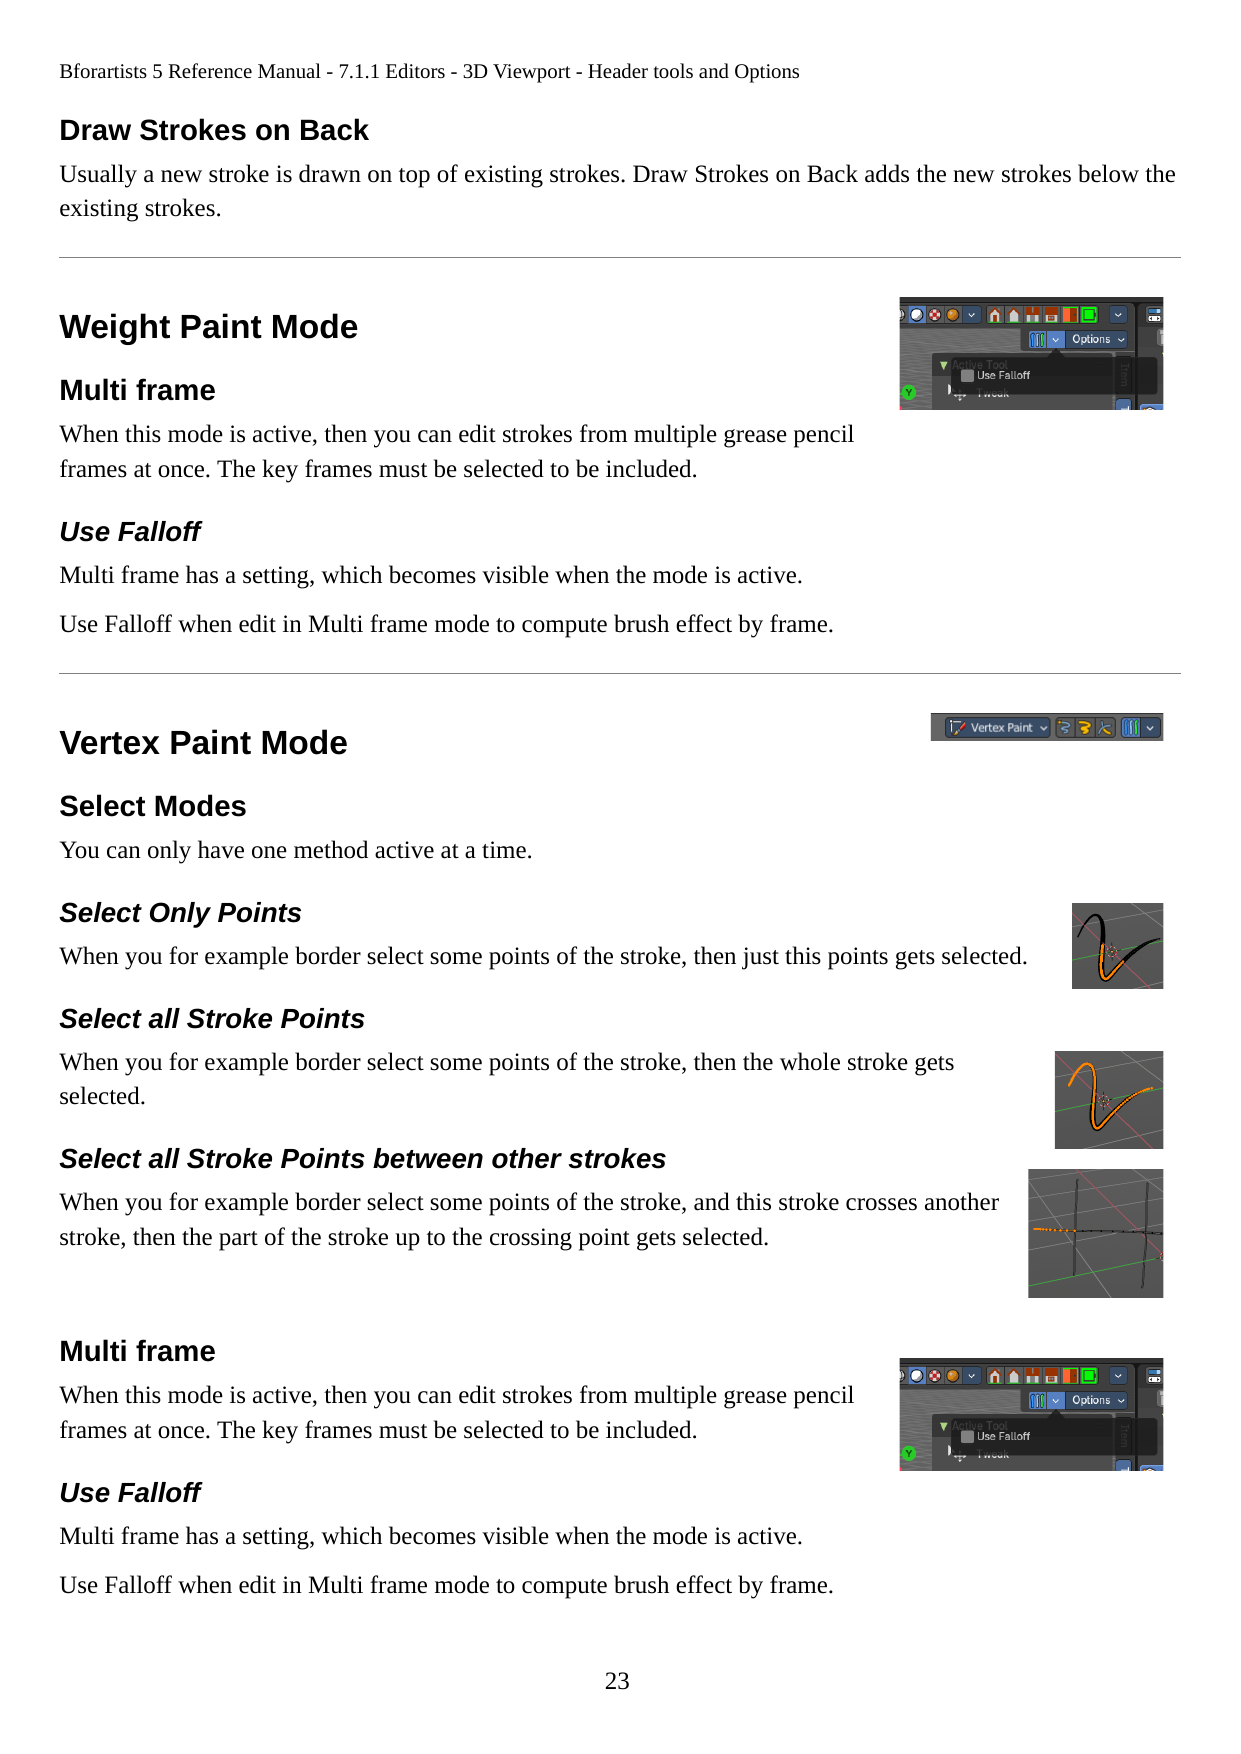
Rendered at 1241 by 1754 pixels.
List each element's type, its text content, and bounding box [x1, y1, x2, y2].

picture [1072, 903, 1164, 989]
picture [899, 1358, 1164, 1471]
picture [899, 297, 1164, 410]
subtitle Multi frame [59, 1334, 1181, 1368]
text Usually a new stroke is drawn on top of existing strokes. Draw Strokes on Back adds the new strokes below the existing strokes. [59, 159, 1181, 222]
subtitle Use Falloff [59, 1477, 1181, 1508]
text Multi frame has a setting, which becomes visible when the mode is active. [59, 560, 1181, 588]
subtitle Draw Strokes on Back [59, 113, 1181, 146]
subtitle Select Only Points [59, 896, 1181, 928]
text When you for example border select some points of the stroke, and this stroke crosses another stroke, then the part of the stroke up to the crossing point gets selected. [59, 1187, 1028, 1250]
text When you for example border select some points of the stroke, then the whole stroke gets selected. [59, 1047, 1181, 1110]
text Multi frame has a setting, which becomes visible when the mode is active. [59, 1521, 1181, 1550]
subtitle Multi frame [59, 373, 899, 407]
picture [1054, 1051, 1164, 1149]
subtitle Select Modes [59, 789, 1181, 822]
text You can only have one method active at a time. [59, 835, 1181, 864]
text When you for example border select some points of the stroke, then just this points gets selected. [59, 941, 1072, 969]
text Use Falloff when edit in Multi frame mode to compute brush effect by frame. [59, 1570, 1181, 1599]
subtitle [1164, 307, 1181, 346]
subtitle [1164, 373, 1181, 407]
text When this mode is active, then you can edit strokes from multiple grease pencil frames at once. The key frames must be selected to be included. [59, 419, 1181, 483]
picture [930, 713, 1164, 741]
subtitle Vertex Paint Mode [59, 723, 1181, 762]
subtitle Use Falloff [59, 515, 1181, 547]
subtitle Weight Paint Mode [59, 307, 899, 346]
picture [1028, 1169, 1164, 1298]
subtitle Select all Stroke Points [59, 1002, 1181, 1034]
text Use Falloff when edit in Multi frame mode to compute brush effect by frame. [59, 609, 1181, 638]
subtitle Select all Stroke Points between other strokes [59, 1143, 1181, 1175]
text When this mode is active, then you can edit strokes from multiple grease pencil frames at once. The key frames must be selected to be included. [59, 1381, 899, 1444]
